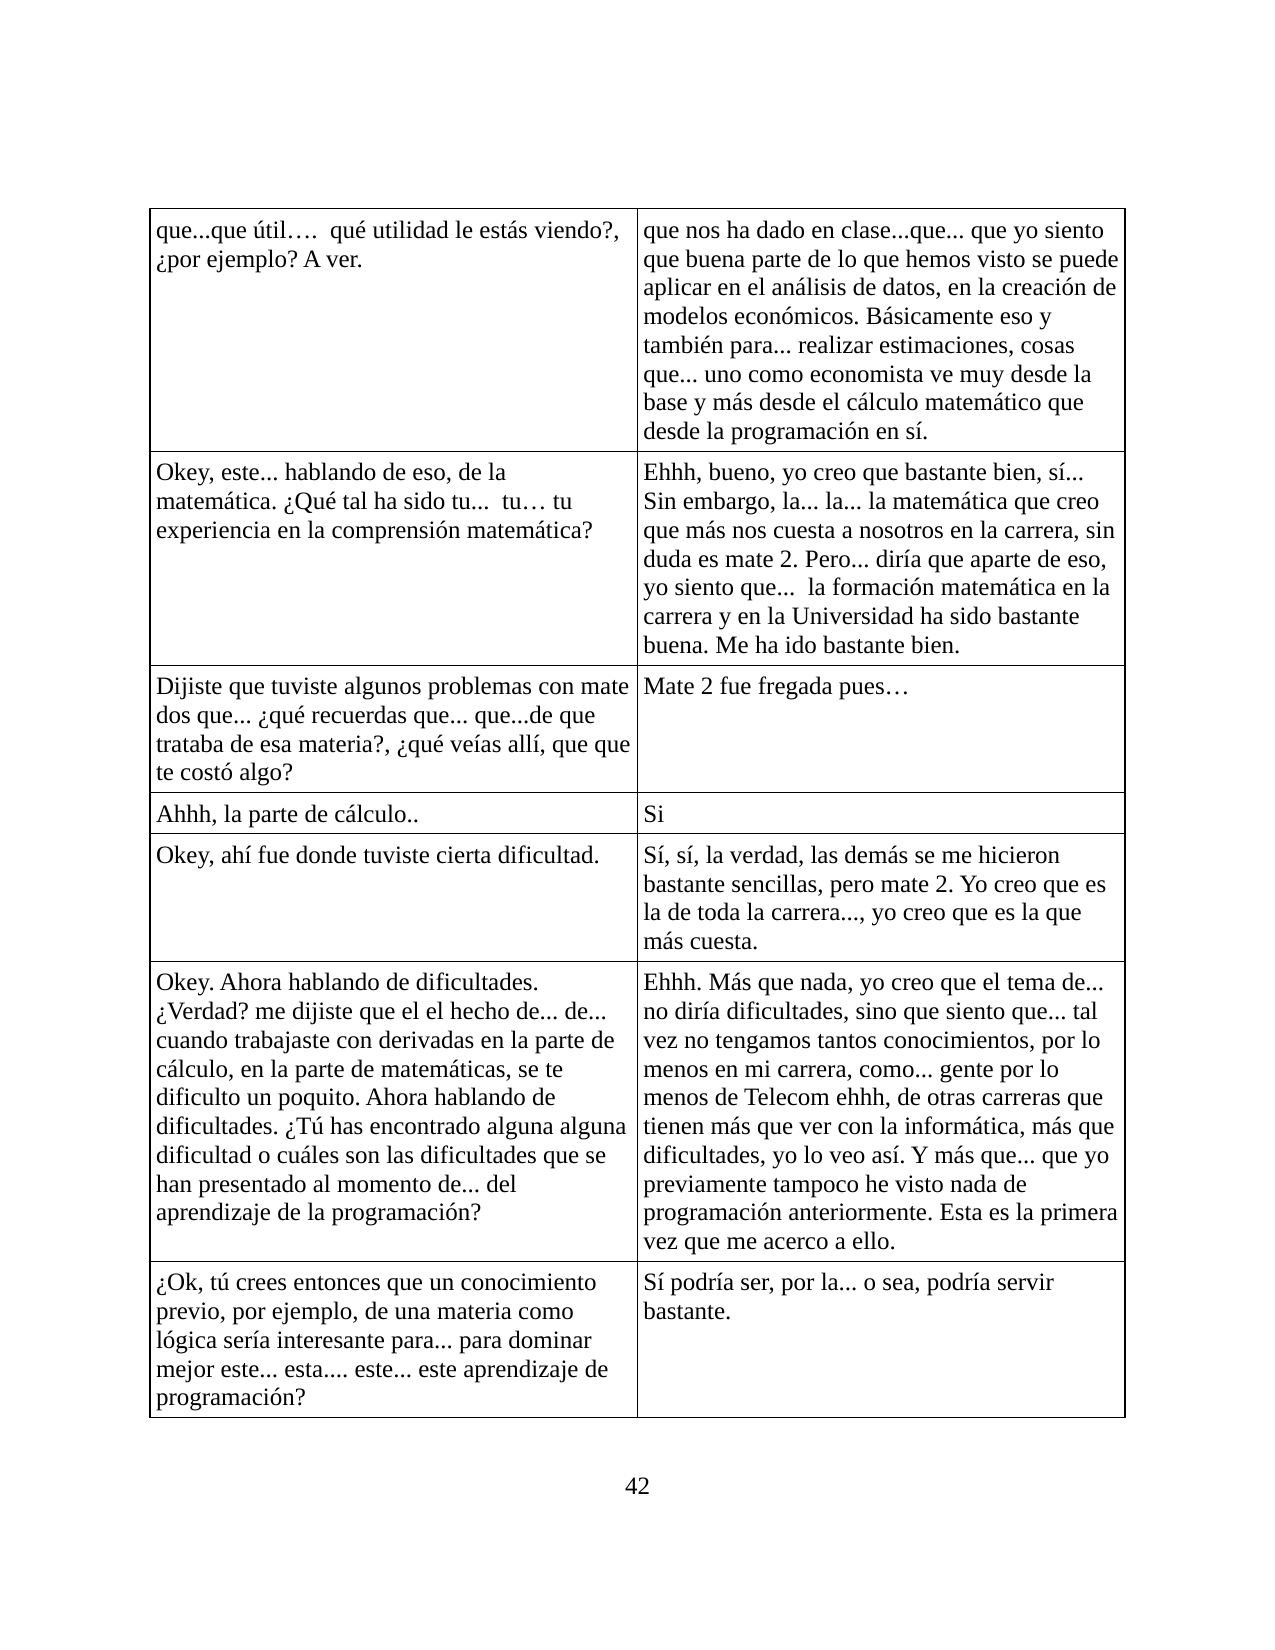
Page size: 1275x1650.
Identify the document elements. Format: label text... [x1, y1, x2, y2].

table_cell Ehhh, bueno, yo creo que bastante bien, sí... Sin embargo, la... la... la matemática que creo que más nos cuesta a nosotros en la carrera, sin duda es mate 2. Pero... diría que aparte de eso, yo siento que... la formación matemática en la carrera y en la Universidad ha sido bastante buena. Me ha ido bastante bien. [638, 452, 1124, 664]
table_cell Sí, sí, la verdad, las demás se me hicieron bastante sencillas, pero mate 2. Yo creo que es la de toda la carrera..., yo creo que es la que más cuesta. [638, 834, 1124, 961]
table_cell que...que útil…. qué utilidad le estás viendo?, ¿por ejemplo? A ver. [151, 209, 637, 451]
table_cell Ehhh. Más que nada, yo creo que el tema de... no diría dificultades, sino que siento que... tal vez no tengamos tantos conocimientos, por lo menos en mi carrera, como... gente por lo menos de Telecom ehhh, de otras carreras que tienen más que ver con la informática, más que dificultades, yo lo veo así. Y más que... que yo previamente tampoco he visto nada de programación anteriormente. Esta es la primera vez que me acerco a ello. [638, 962, 1124, 1261]
table_cell Okey, este... hablando de eso, de la matemática. ¿Qué tal ha sido tu... tu… tu experiencia en la comprensión matemática? [151, 452, 637, 664]
table_cell Okey. Ahora hablando de dificultades. ¿Verdad? me dijiste que el el hecho de... de... cuando trabajaste con derivadas en la parte de cálculo, en la parte de matemáticas, se te dificulto un poquito. Ahora hablando de dificultades. ¿Tú has encontrado alguna alguna dificultad o cuáles son las dificultades que se han presentado al momento de... del aprendizaje de la programación? [151, 962, 637, 1261]
table_cell Dijiste que tuviste algunos problemas con mate dos que... ¿qué recuerdas que... que...de que trataba de esa materia?, ¿qué veías allí, que que te costó algo? [151, 666, 637, 792]
table_cell ¿Ok, tú crees entonces que un conocimiento previo, por ejemplo, de una materia como lógica sería interesante para... para dominar mejor este... esta.... este... este aprendizaje de programación? [151, 1262, 637, 1417]
table_cell que nos ha dado en clase...que... que yo siento que buena parte de lo que hemos visto se puede aplicar en el análisis de datos, en la creación de modelos económicos. Básicamente eso y también para... realizar estimaciones, cosas que... uno como economista ve muy desde la base y más desde el cálculo matemático que desde la programación en sí. [638, 209, 1124, 451]
table_cell Okey, ahí fue donde tuviste cierta dificultad. [151, 834, 637, 961]
table_cell Mate 2 fue fregada pues… [638, 666, 1124, 792]
table_cell Ahhh, la parte de cálculo.. [151, 793, 637, 833]
table_cell Sí podría ser, por la... o sea, podría servir bastante. [638, 1262, 1124, 1417]
table_cell Si [638, 793, 1124, 833]
